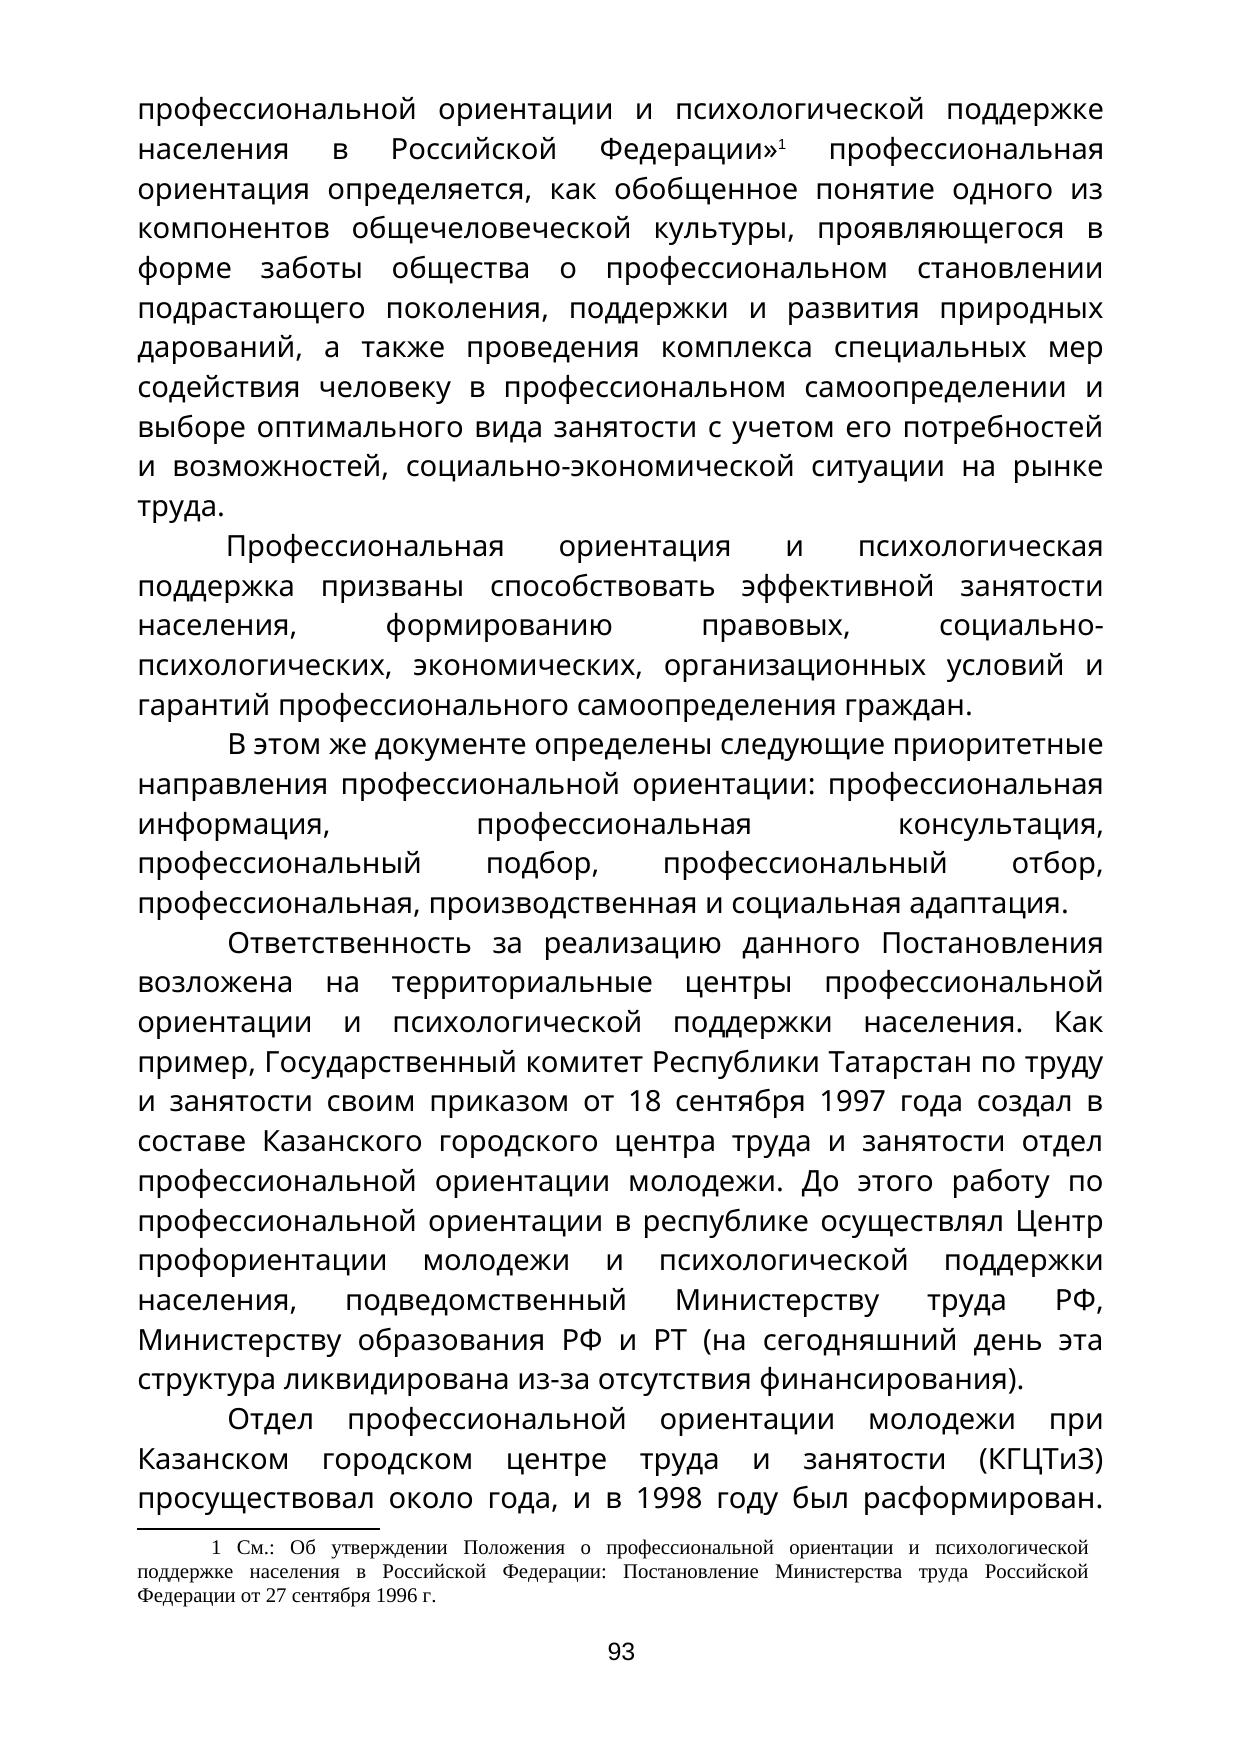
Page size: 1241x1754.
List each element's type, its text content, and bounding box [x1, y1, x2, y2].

text Ответственность за реализацию данного Постановления возложена на территориальные центры профессиональной ориентации и психологической поддержки населения. Как пример, Государственный комитет Республики Татарстан по труду и занятости своим приказом от 18 сентября 1997 года создал в составе Казанского городского центра труда и занятости отдел профессиональной ориентации молодежи. До этого работу по профессиональной ориентации в республике осуществлял Центр профориентации молодежи и психологической поддержки населения, подведомственный Министерству труда РФ, Министерству образования РФ и РТ (на сегодняшний день эта структура ликвидирована из-за отсутствия финансирования). [137, 922, 1104, 1398]
text В этом же документе определены следующие приоритетные направления профессиональной ориентации: профессиональная информация, профессиональная консультация, профессиональный подбор, профессиональный отбор, профессиональная, производственная и социальная адаптация. [137, 723, 1104, 922]
text Отдел профессиональной ориентации молодежи при Казанском городском центре труда и занятости (КГЦТиЗ) просуществовал около года, и в 1998 году был расформирован. [137, 1398, 1104, 1517]
text Профессиональная ориентация и психологическая поддержка призваны способствовать эффективной занятости населения, формированию правовых, социально-психологических, экономических, организационных условий и гарантий профессионального самоопределения граждан. [137, 525, 1104, 723]
text профессиональной ориентации и психологической поддержке населения в Российской Федерации» профессиональная ориентация определяется, как обобщенное понятие одного из компонентов общечеловеческой культуры, проявляющегося в форме заботы общества о профессиональном становлении подрастающего поколения, поддержки и развития природных дарований, а также проведения комплекса специальных мер содействия человеку в профессиональном самоопределении и выборе оптимального вида занятости с учетом его потребностей и возможностей, социально-экономической ситуации на рынке труда. [137, 88, 1104, 525]
text См.: Об утверждении Положения о профессиональной ориентации и психологической поддержке населения в Российской Федерации: Постановление Министерства труда Российской Федерации от 27 сентября 1996 г. [137, 1535, 1089, 1607]
